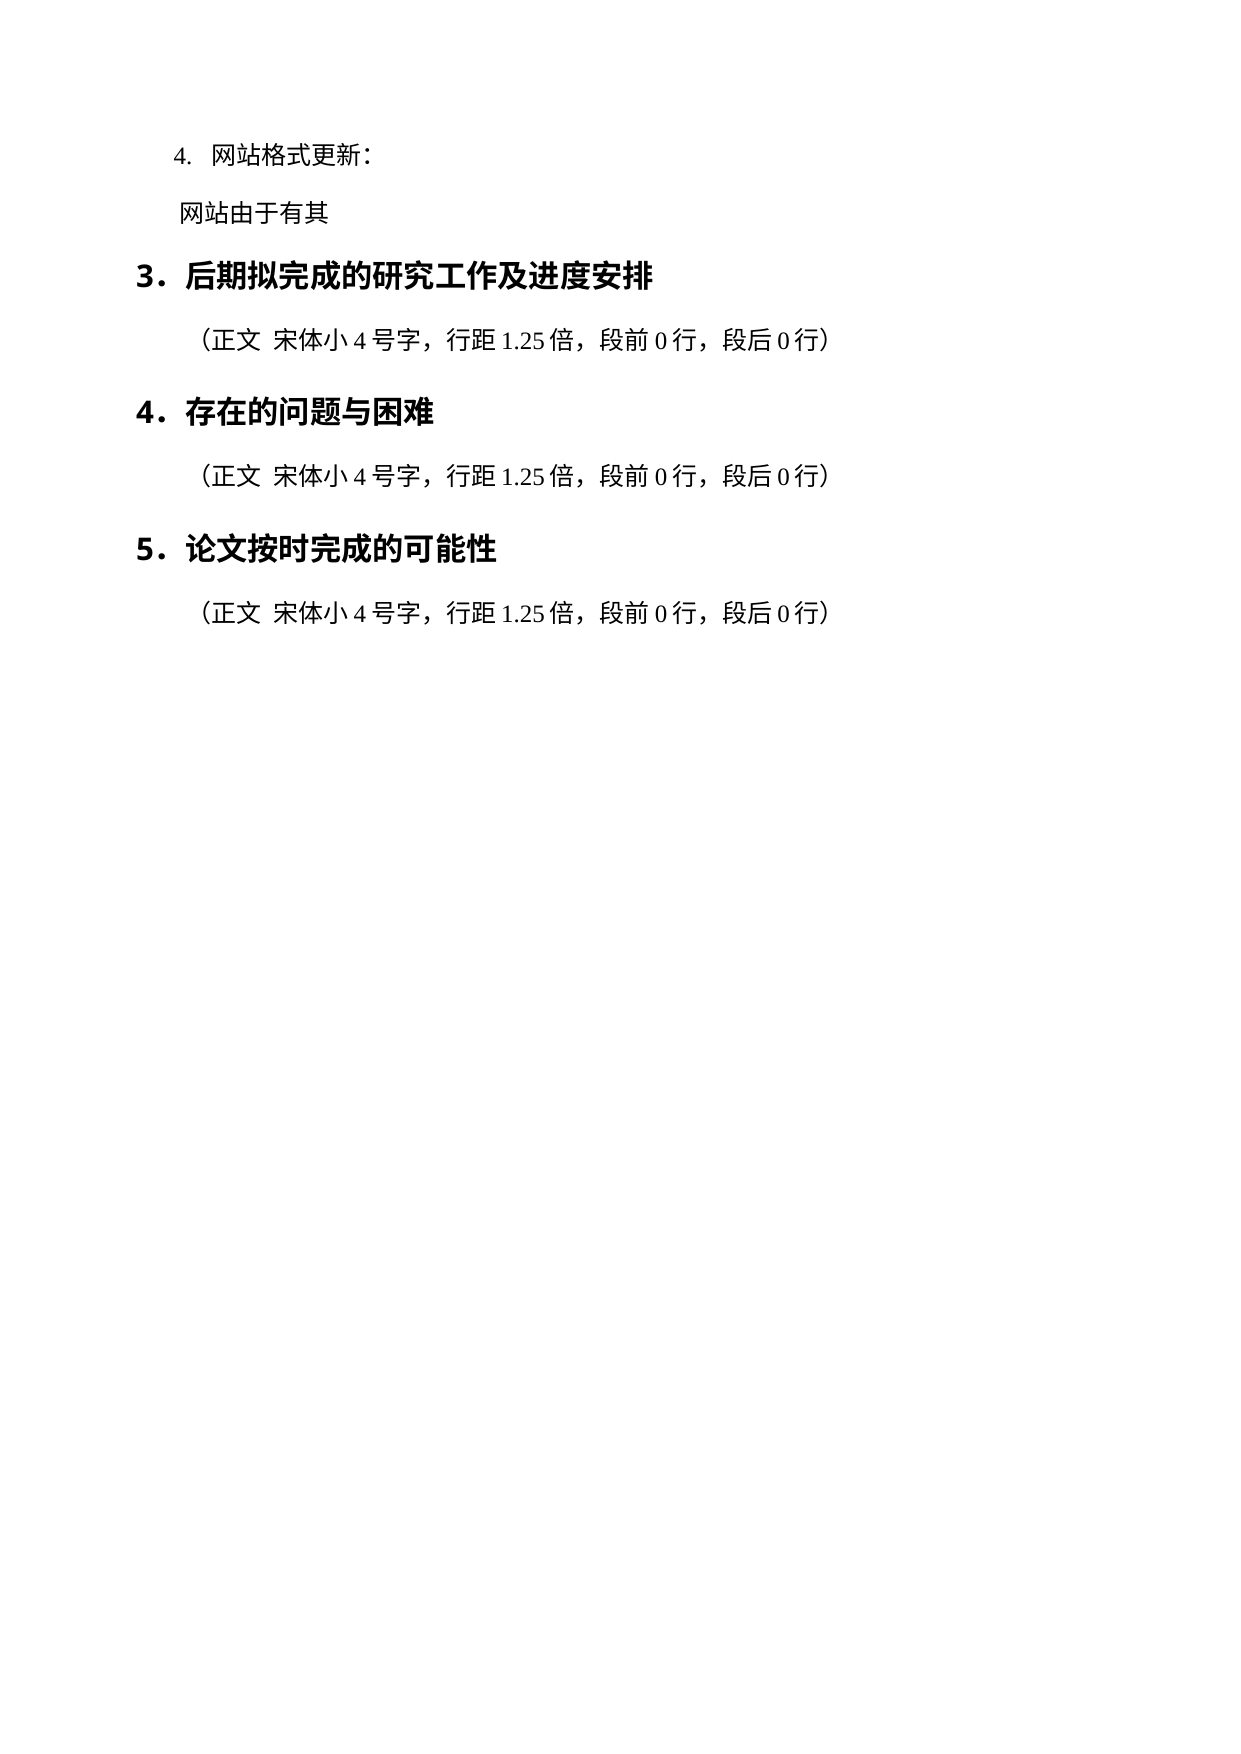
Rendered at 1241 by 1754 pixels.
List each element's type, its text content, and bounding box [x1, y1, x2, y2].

text 5．论文按时完成的可能性 [136, 524, 1104, 569]
text 3．后期拟完成的研究工作及进度安排 [136, 251, 1104, 297]
list 网站格式更新： [173, 136, 1104, 172]
text 网站由于有其 [136, 194, 1104, 230]
text （正文 宋体小4号字，行距1.25倍，段前0行，段后0行） [136, 457, 1104, 493]
text 4．存在的问题与困难 [136, 388, 1104, 433]
text （正文 宋体小4号字，行距1.25倍，段前0行，段后0行） [136, 321, 1104, 357]
text （正文 宋体小4号字，行距1.25倍，段前0行，段后0行） [136, 593, 1104, 629]
